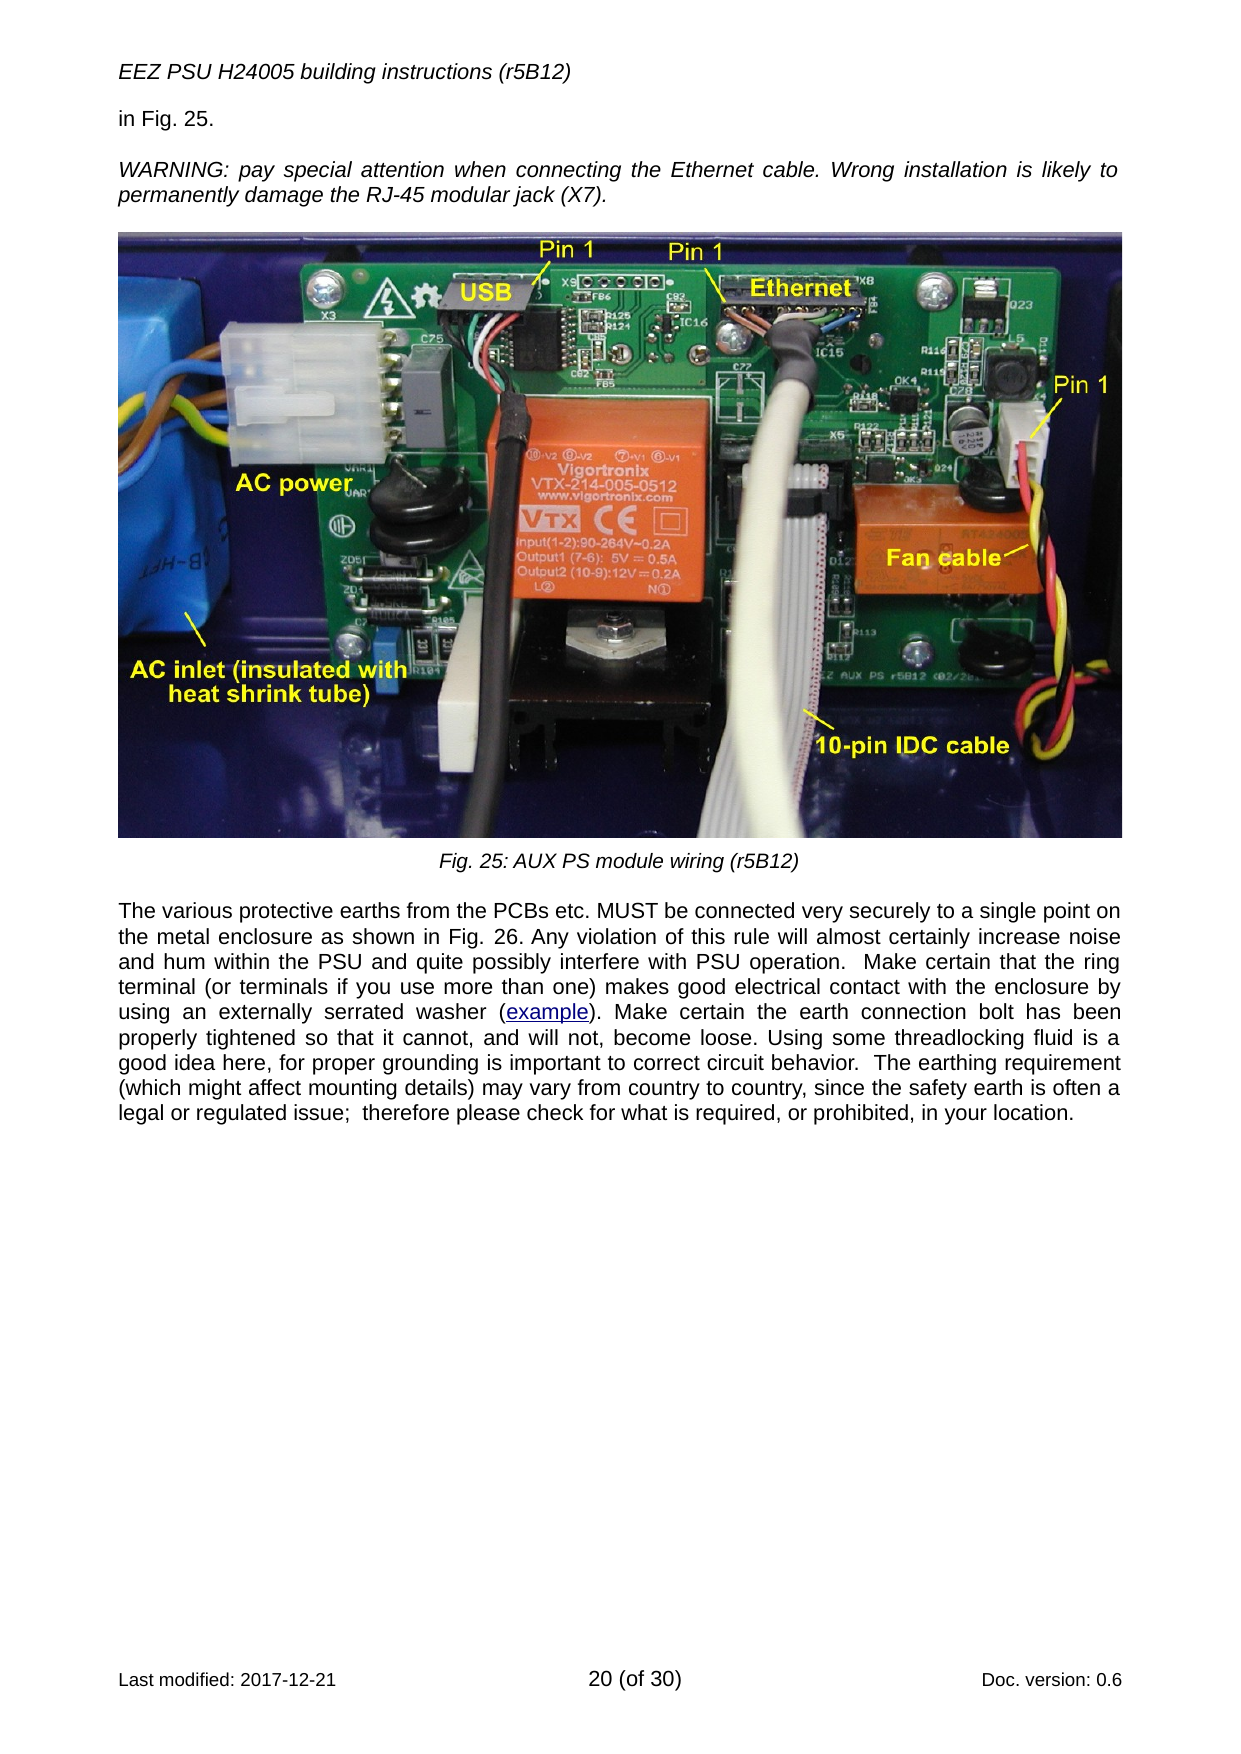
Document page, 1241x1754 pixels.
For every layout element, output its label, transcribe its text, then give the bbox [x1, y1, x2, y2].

text The various protective earths from the PCBs etc. MUST be connected very securely to a single point on the metal enclosure as shown in Fig. 26. Any violation of this rule will almost certainly increase noise and hum within the PSU and quite possibly interfere with PSU operation. Make certain that the ring terminal (or terminals if you use more than one) makes good electrical contact with the enclosure by using an externally serrated washer (example). Make certain the earth connection bolt has been properly tightened so that it cannot, and will not, become loose. Using some threadlocking fluid is a good idea here, for proper grounding is important to correct circuit behavior. The earthing requirement (which might affect mounting details) may vary from country to country, since the safety earth is often a legal or regulated issue; therefore please check for what is required, or prohibited, in your location. [118, 898, 1122, 1125]
text in Fig. 25. [118, 106, 1122, 131]
picture [118, 232, 1123, 838]
text Fig. 25: AUX PS module wiring (r5B12) [118, 838, 1122, 873]
text WARNING: pay special attention when connecting the Ethernet cable. Wrong installation is likely to permanently damage the RJ-45 modular jack (X7). [118, 157, 1122, 207]
